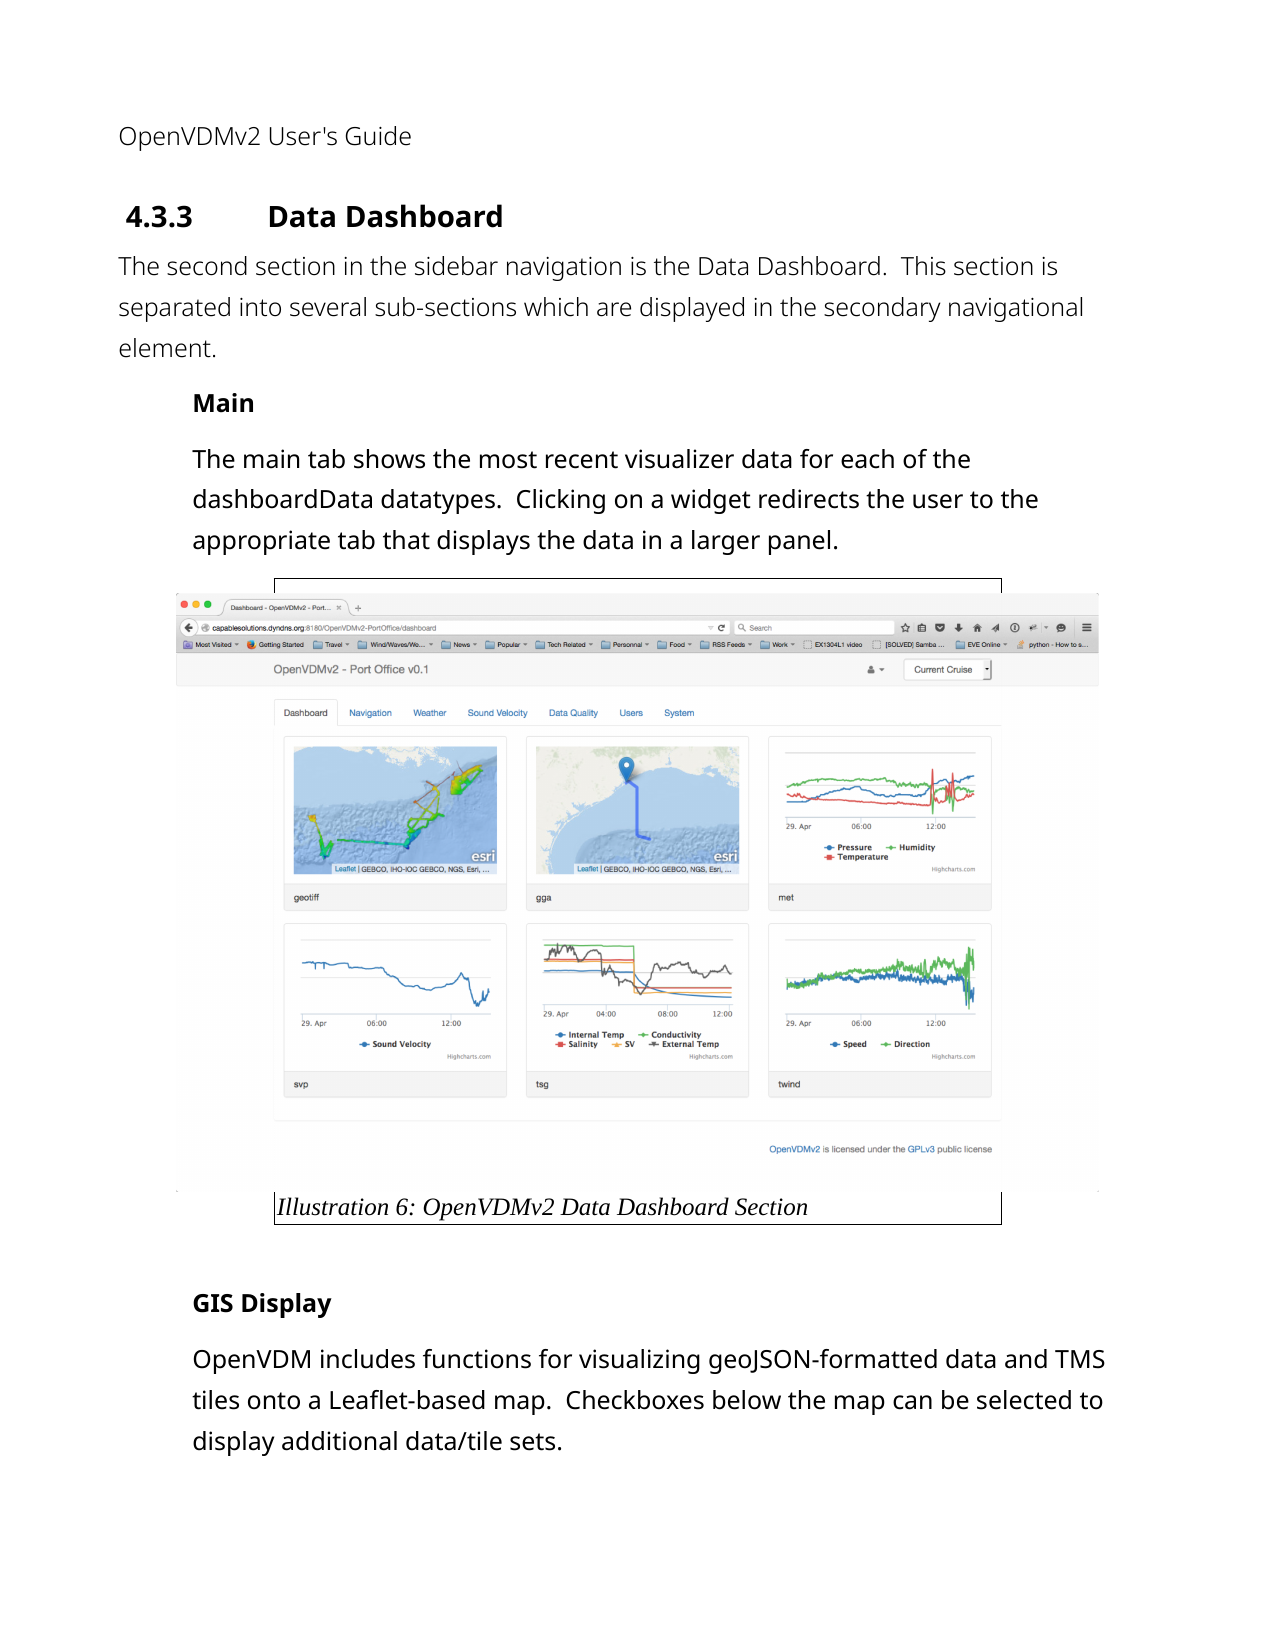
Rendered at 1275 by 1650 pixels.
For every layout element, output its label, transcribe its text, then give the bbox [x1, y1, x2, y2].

subtitle Data Dashboard [118, 196, 1157, 236]
text Illustration 6: OpenVDMv2 Data Dashboard Section [277, 1192, 998, 1221]
text OpenVDM includes functions for visualizing geoJSON-formatted data and TMS tiles onto a Leaflet-based map. Checkboxes below the map can be selected to display additional data/tile sets. [192, 1341, 1157, 1457]
text The second section in the sidebar navigation is the Data Dashboard. This section is separated into several sub-sections which are displayed in the secondary navigational element. [118, 249, 1157, 364]
picture [176, 593, 1099, 1192]
text Main [192, 386, 1157, 420]
text GIS Display [192, 1286, 1157, 1320]
text The main tab shows the most recent visualizer data for each of the dashboardData datatypes. Clicking on a widget redirects the user to the appropriate tab that displays the data in a larger panel. [192, 441, 1157, 557]
